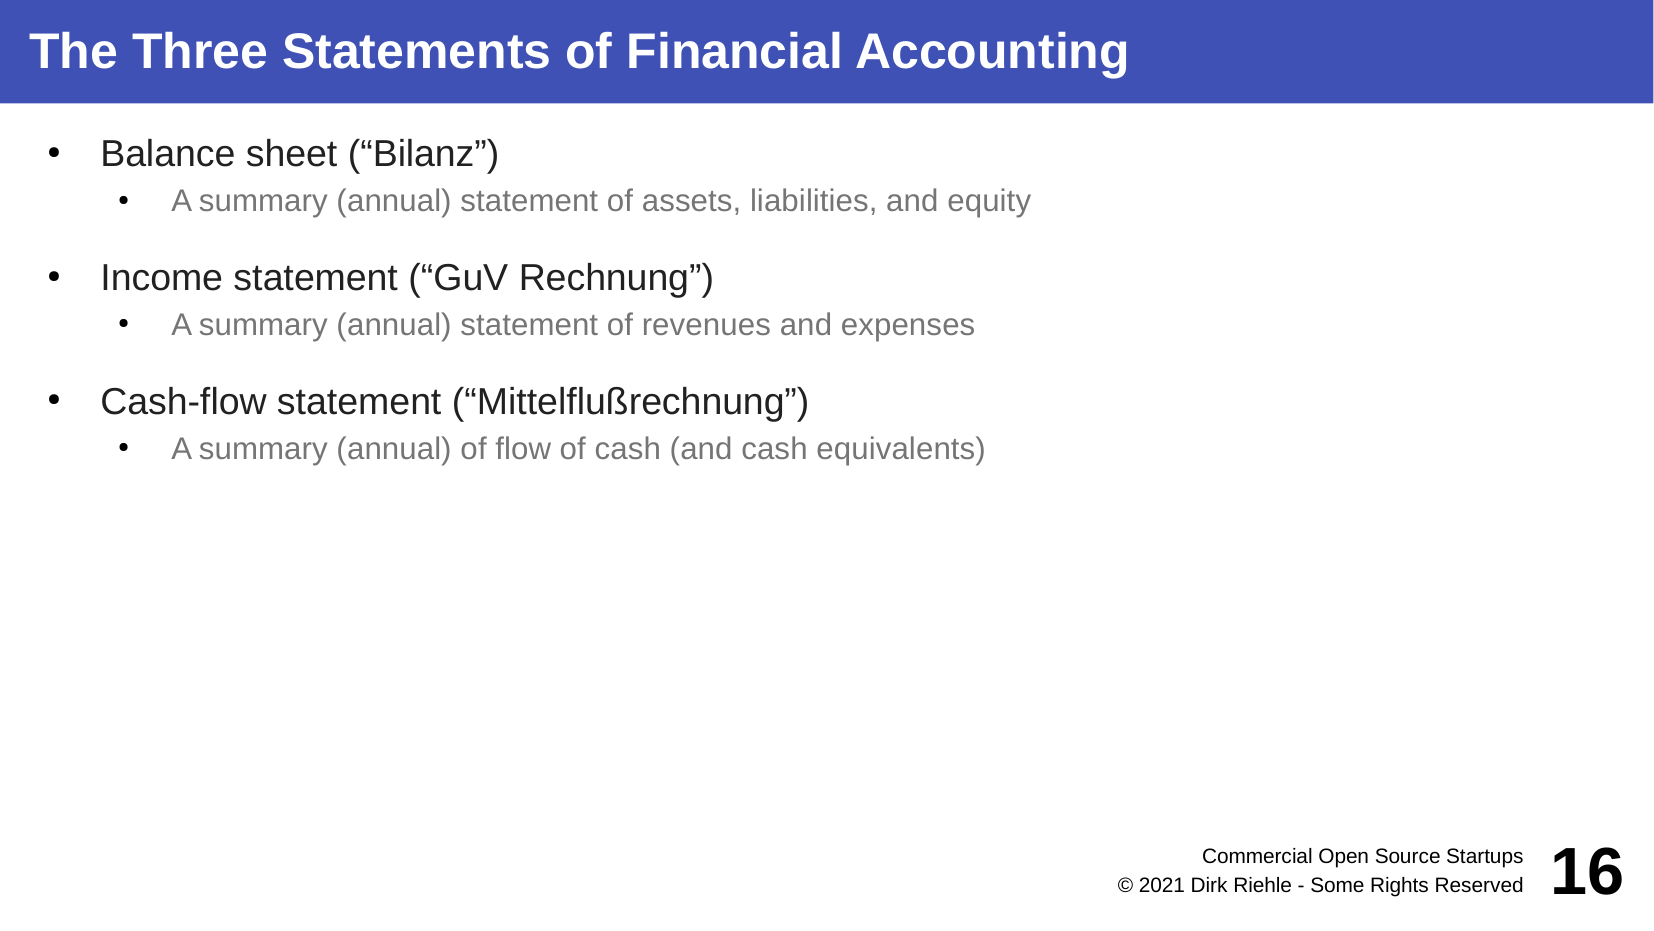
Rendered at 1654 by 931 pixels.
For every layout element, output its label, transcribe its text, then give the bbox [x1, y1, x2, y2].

list Balance sheet (“Bilanz”) A summary (annual) statement of assets, liabilities, and equity Income statement (“GuV Rechnung”) A summary (annual) statement of revenues and expenses Cash-flow statement (“Mittelflußrechnung”) A summary (annual) of flow of cash (and cash equivalents) [29, 132, 1625, 813]
title The Three Statements of Financial Accounting [0, 0, 1654, 104]
